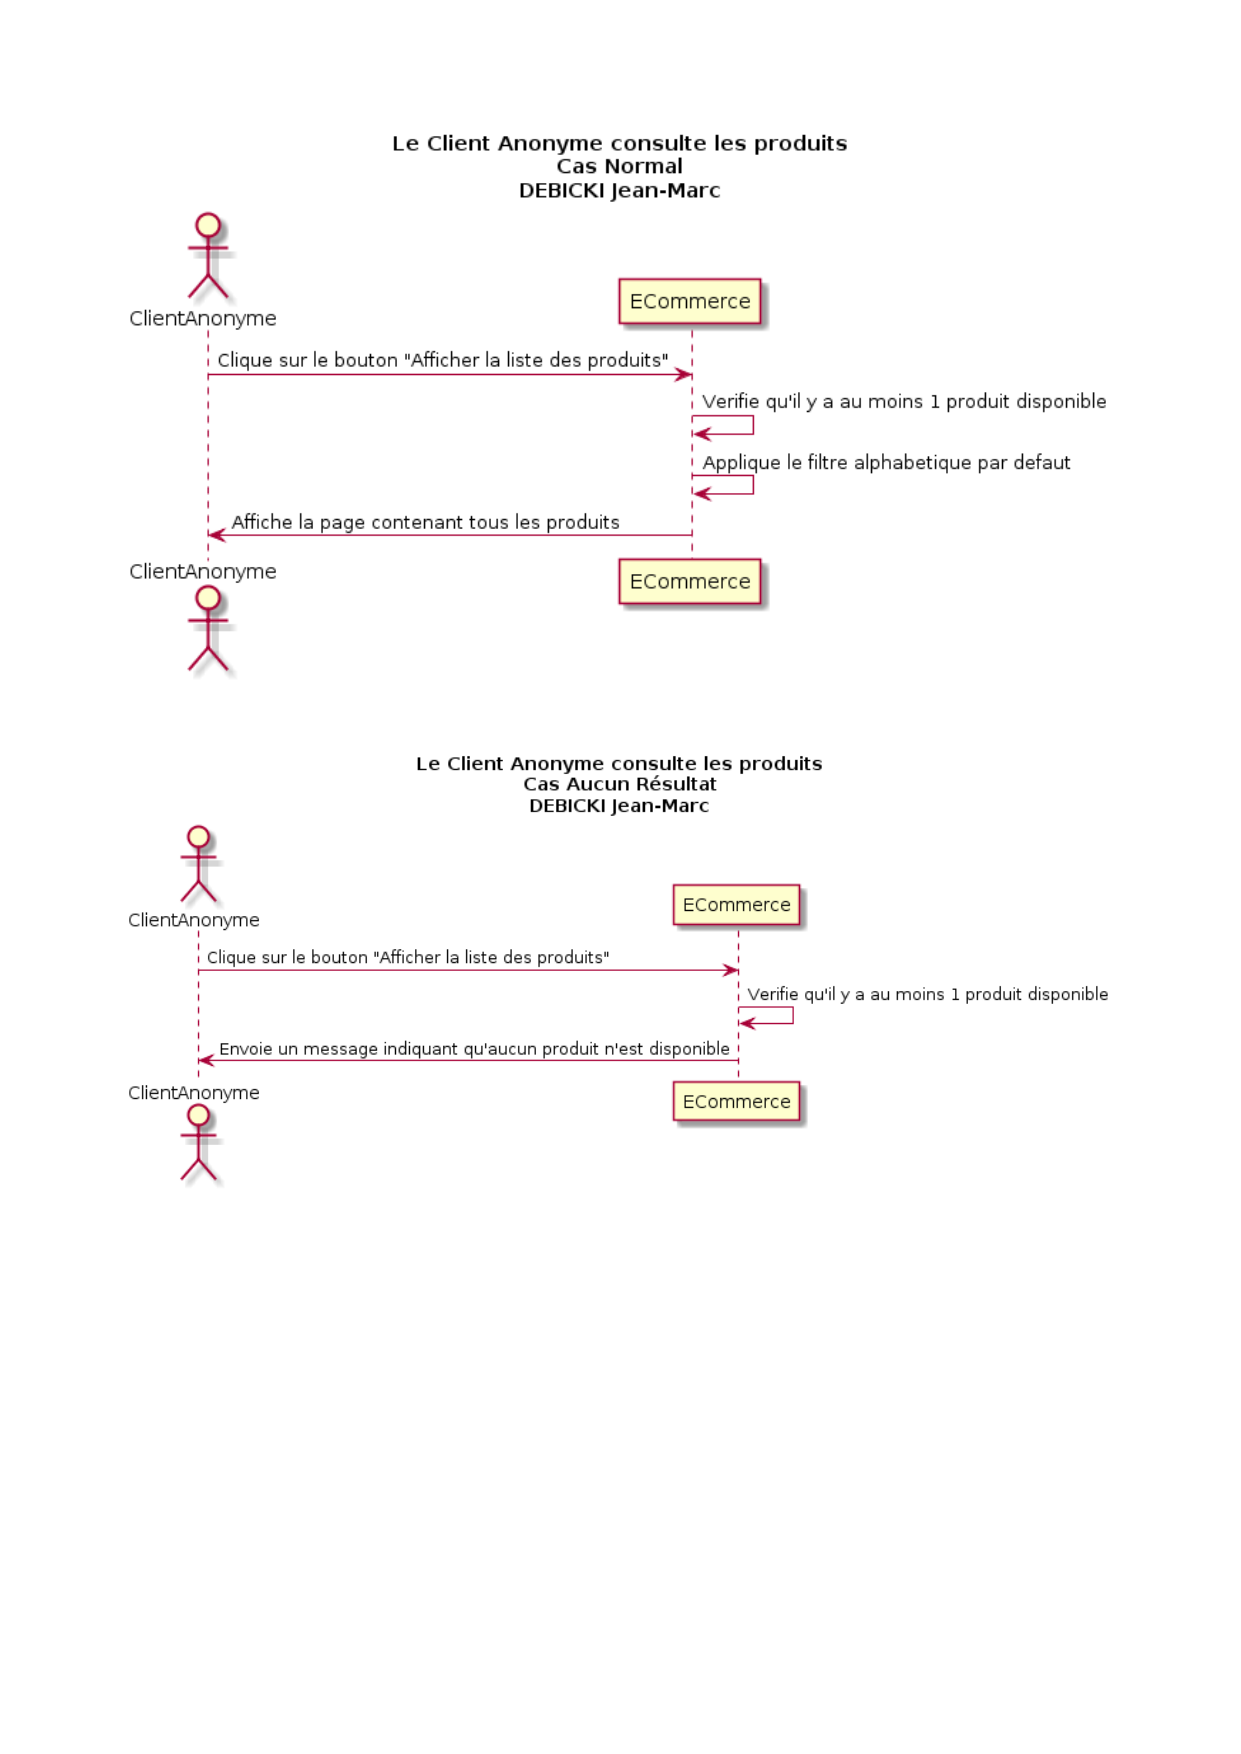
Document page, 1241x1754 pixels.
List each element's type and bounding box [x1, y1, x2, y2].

picture [118, 118, 1123, 684]
picture [118, 741, 1123, 1192]
